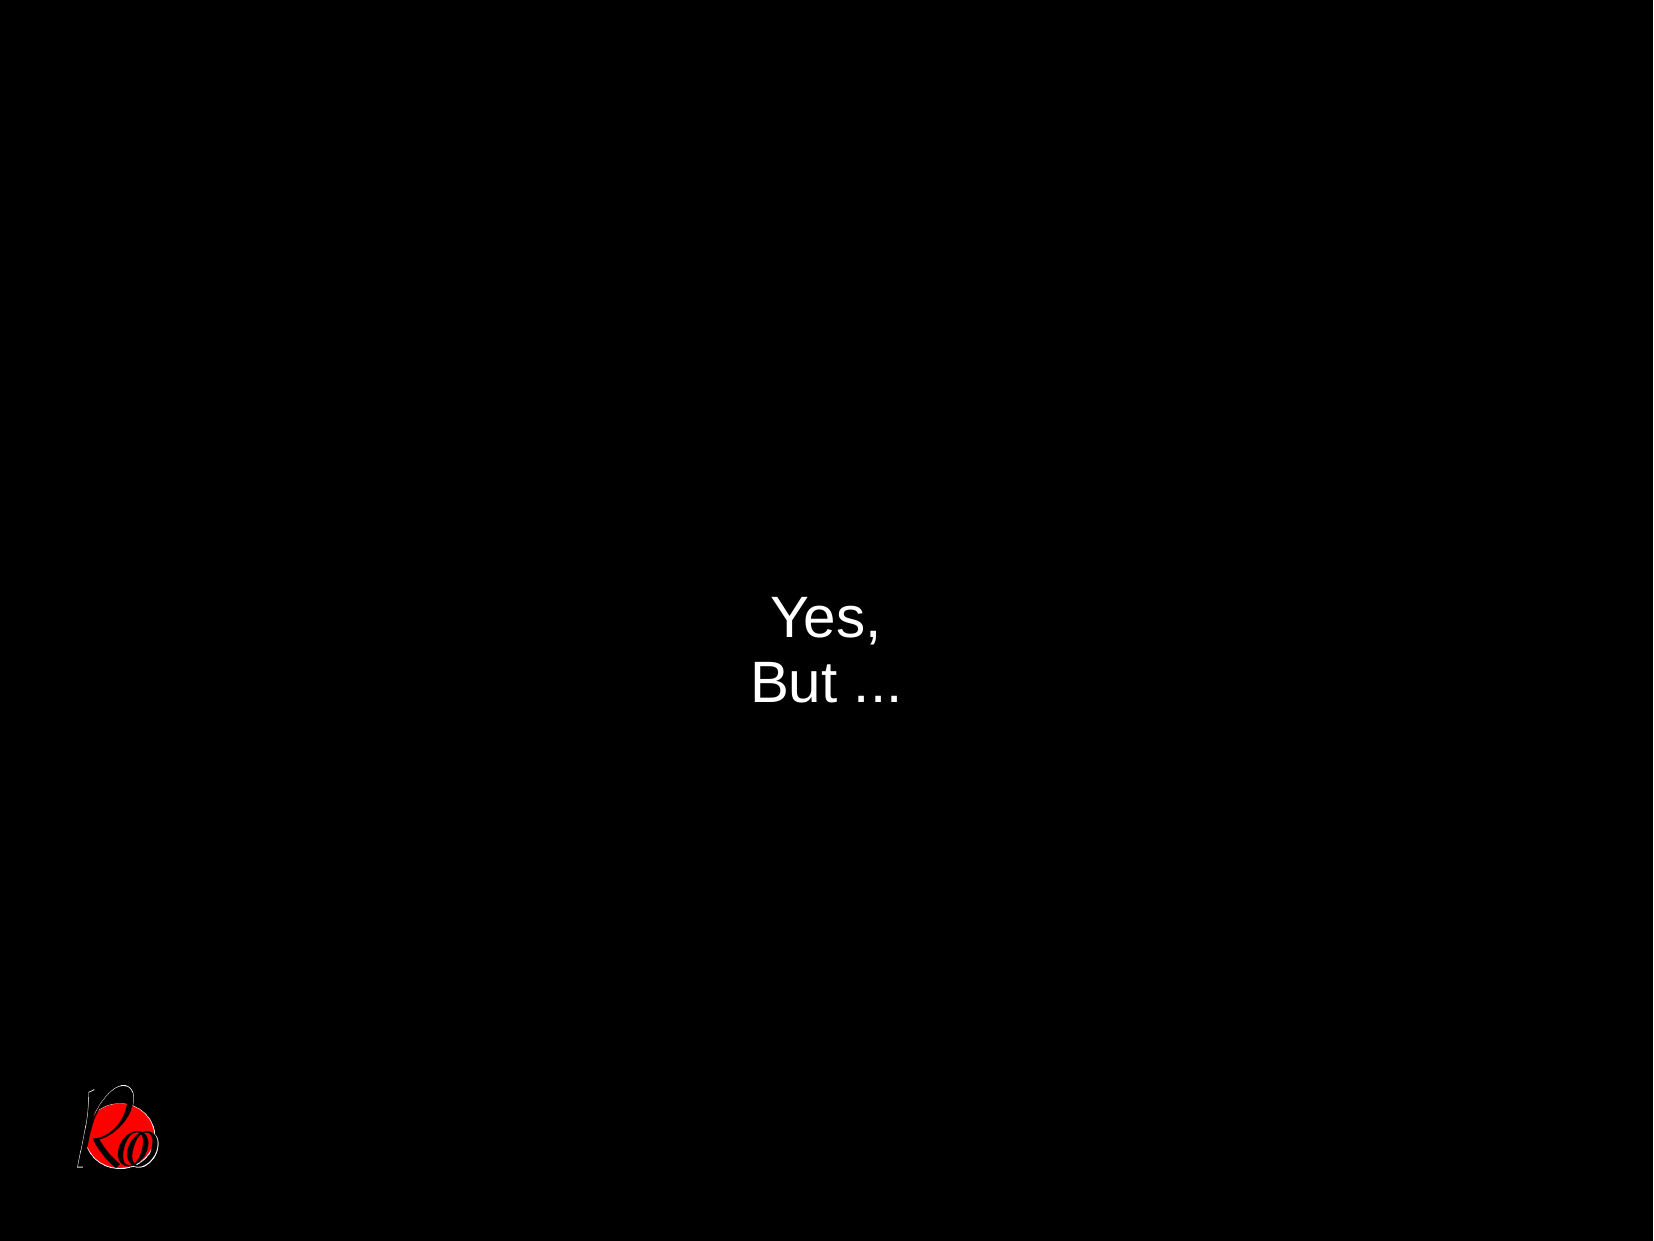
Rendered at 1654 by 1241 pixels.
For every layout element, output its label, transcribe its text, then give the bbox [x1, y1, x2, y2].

picture [75, 1085, 159, 1171]
subtitle Yes, But ... [82, 290, 1571, 1010]
